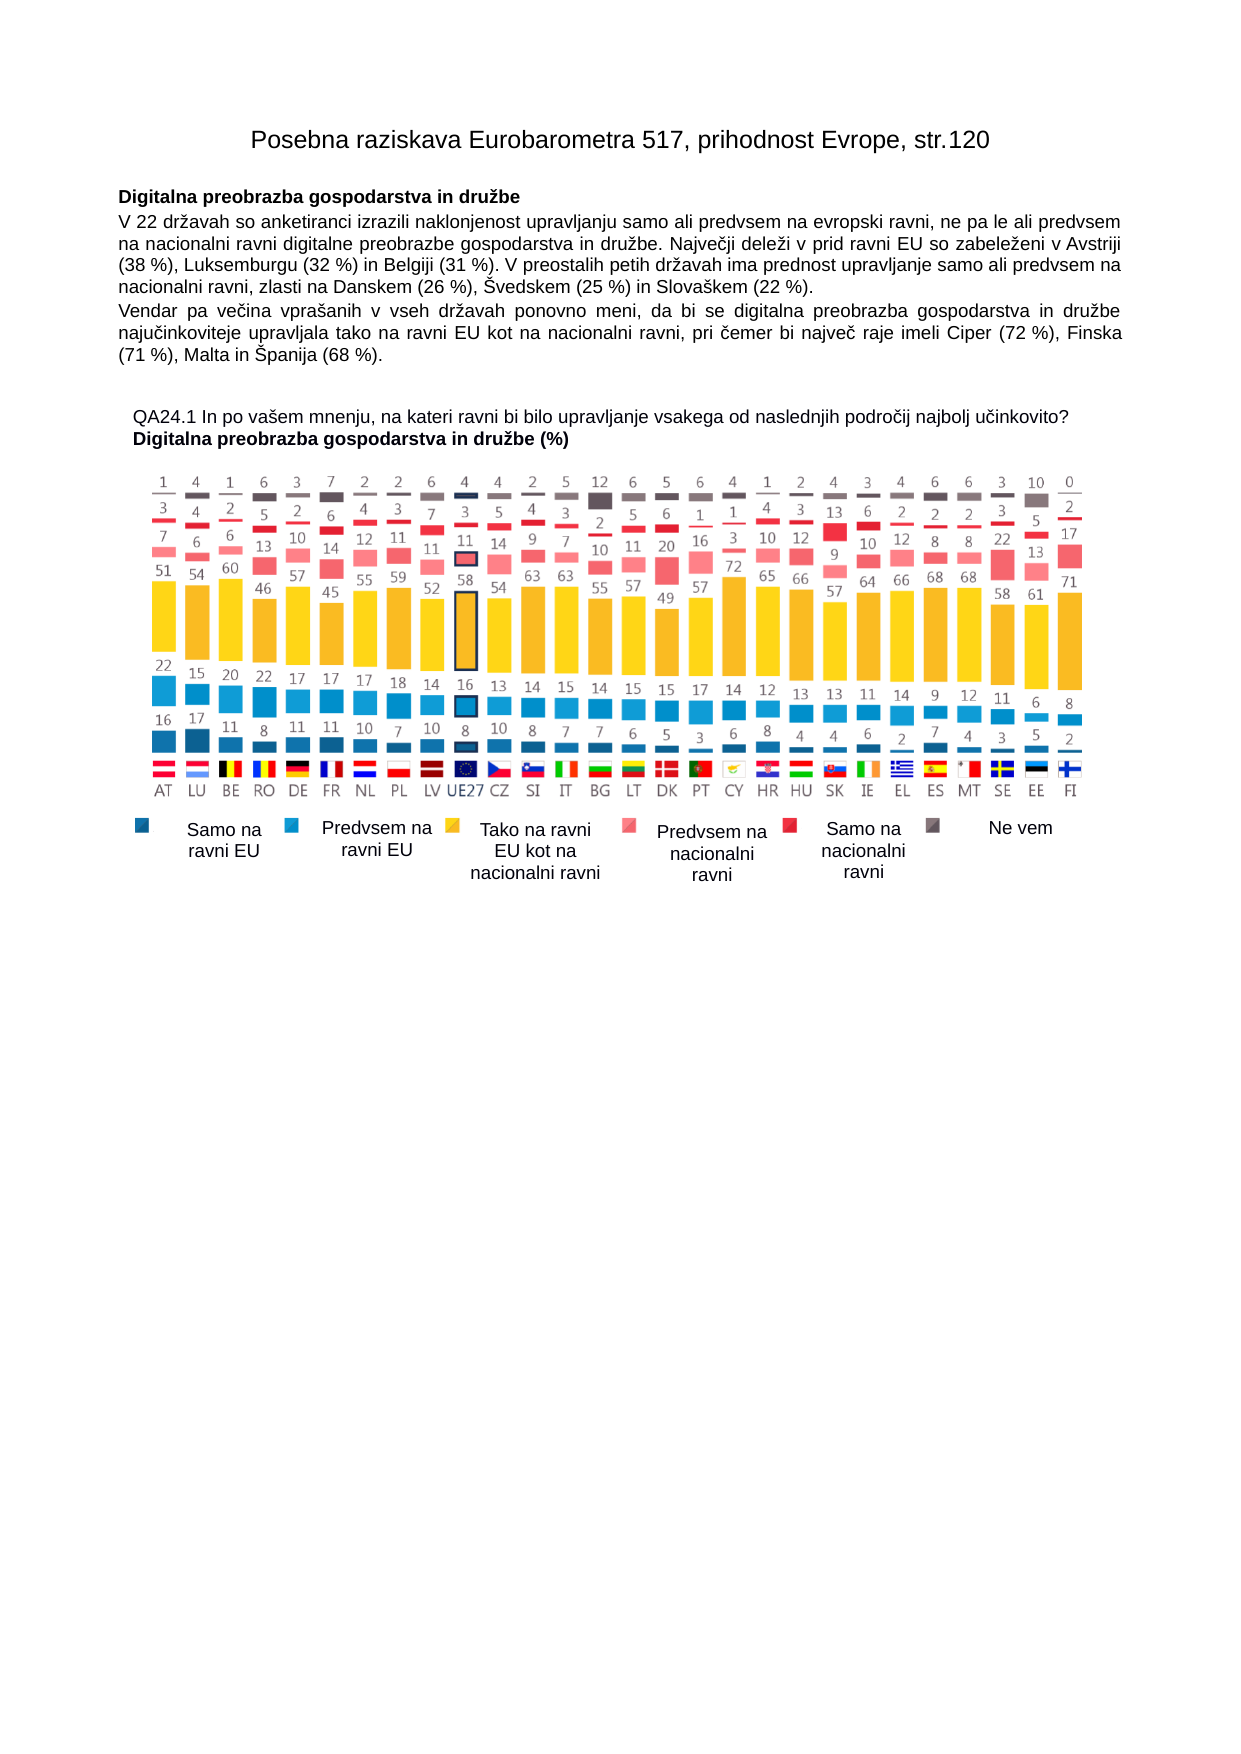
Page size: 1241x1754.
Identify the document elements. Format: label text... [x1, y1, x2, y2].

picture [127, 802, 941, 854]
text Vendar pa večina vprašanih v vseh državah ponovno meni, da bi se digitalna preobrazba gospodarstva in družbe najučinkoviteje upravljala tako na ravni EU kot na nacionalni ravni, pri čemer bi največ raje imeli Ciper (72 %), Finska (71 %), Malta in Španija (68 %). [118, 300, 1122, 365]
picture [140, 469, 1086, 800]
text Digitalna preobrazba gospodarstva in družbe [118, 186, 1122, 208]
text V 22 državah so anketiranci izrazili naklonjenost upravljanju samo ali predvsem na evropski ravni, ne pa le ali predvsem na nacionalni ravni digitalne preobrazbe gospodarstva in družbe. Največji deleži v prid ravni EU so zabeleženi v Avstriji (38 %), Luksemburgu (32 %) in Belgiji (31 %). V preostalih petih državah ima prednost upravljanje samo ali predvsem na nacionalni ravni, zlasti na Danskem (26 %), Švedskem (25 %) in Slovaškem (22 %). [118, 211, 1122, 297]
